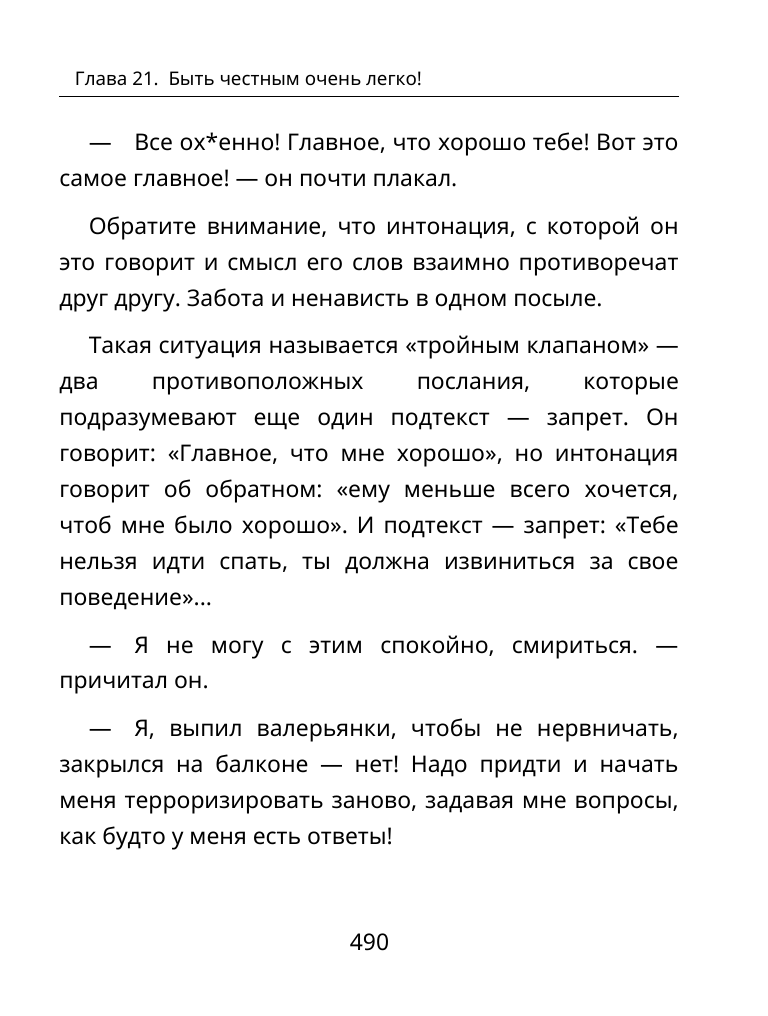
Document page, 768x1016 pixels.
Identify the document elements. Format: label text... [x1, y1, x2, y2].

list Я, выпил валерьянки, чтобы не нервничать, закрылся на балконе — нет! Надо придти и начать меня терроризировать заново, задавая мне вопросы, как будто у меня есть ответы! [59, 712, 679, 851]
text Такая ситуация называется «тройным клапаном» — два противоположных послания, которые подразумевают еще один подтекст — запрет. Он говорит: «Главное, что мне хорошо», но интонация говорит об обратном: «ему меньше всего хочется, чтоб мне было хорошо». И подтекст — запрет: «Тебе нельзя идти спать, ты должна извиниться за свое поведение»... [59, 329, 679, 612]
text Обратите внимание, что интонация, с которой он это говорит и смысл его слов взаимно противоречат друг другу. Забота и ненависть в одном посыле. [59, 210, 679, 313]
list Все ох*енно! Главное, что хорошо тебе! Вот это самое главное! — он почти плакал. [59, 126, 679, 193]
list Я не могу с этим спокойно, смириться. — причитал он. [59, 628, 679, 696]
